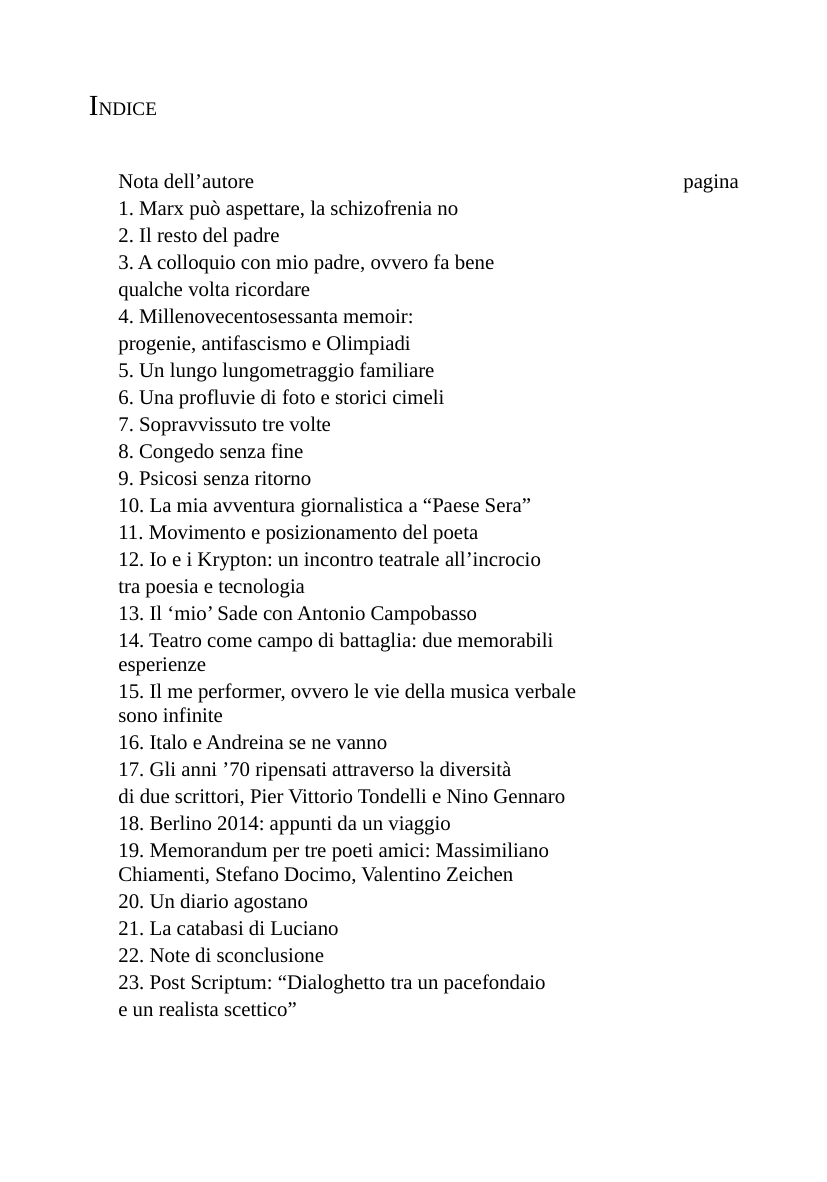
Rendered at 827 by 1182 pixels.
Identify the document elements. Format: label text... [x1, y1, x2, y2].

subtitle Indice [88, 88, 738, 122]
table_header Nota dell’autore 1. Marx può aspettare, la schizofrenia no 2. Il resto del padre 3. A colloquio con mio padre, ovvero fa bene qualche volta ricordare 4. Millenovecentosessanta memoir: progenie, antifascismo e Olimpiadi 5. Un lungo lungometraggio familiare 6. Una profluvie di foto e storici cimeli 7. Sopravvissuto tre volte 8. Congedo senza fine 9. Psicosi senza ritorno 10. La mia avventura giornalistica a “Paese Sera” 11. Movimento e posizionamento del poeta 12. Io e i Krypton: un incontro teatrale all’incrocio tra poesia e tecnologia 13. Il ‘mio’ Sade con Antonio Campobasso 14. Teatro come campo di battaglia: due memorabili esperienze 15. Il me performer, ovvero le vie della musica verbale sono infinite 16. Italo e Andreina se ne vanno 17. Gli anni ’70 ripensati attraverso la diversità di due scrittori, Pier Vittorio Tondelli e Nino Gennaro 18. Berlino 2014: appunti da un viaggio 19. Memorandum per tre poeti amici: Massimiliano Chiamenti, Stefano Docimo, Valentino Zeichen 20. Un diario agostano 21. La catabasi di Luciano 22. Note di sconclusione 23. Post Scriptum: “Dialoghetto tra un pacefondaio e un realista scettico” [89, 169, 620, 1024]
table_header pagina [620, 169, 738, 1024]
